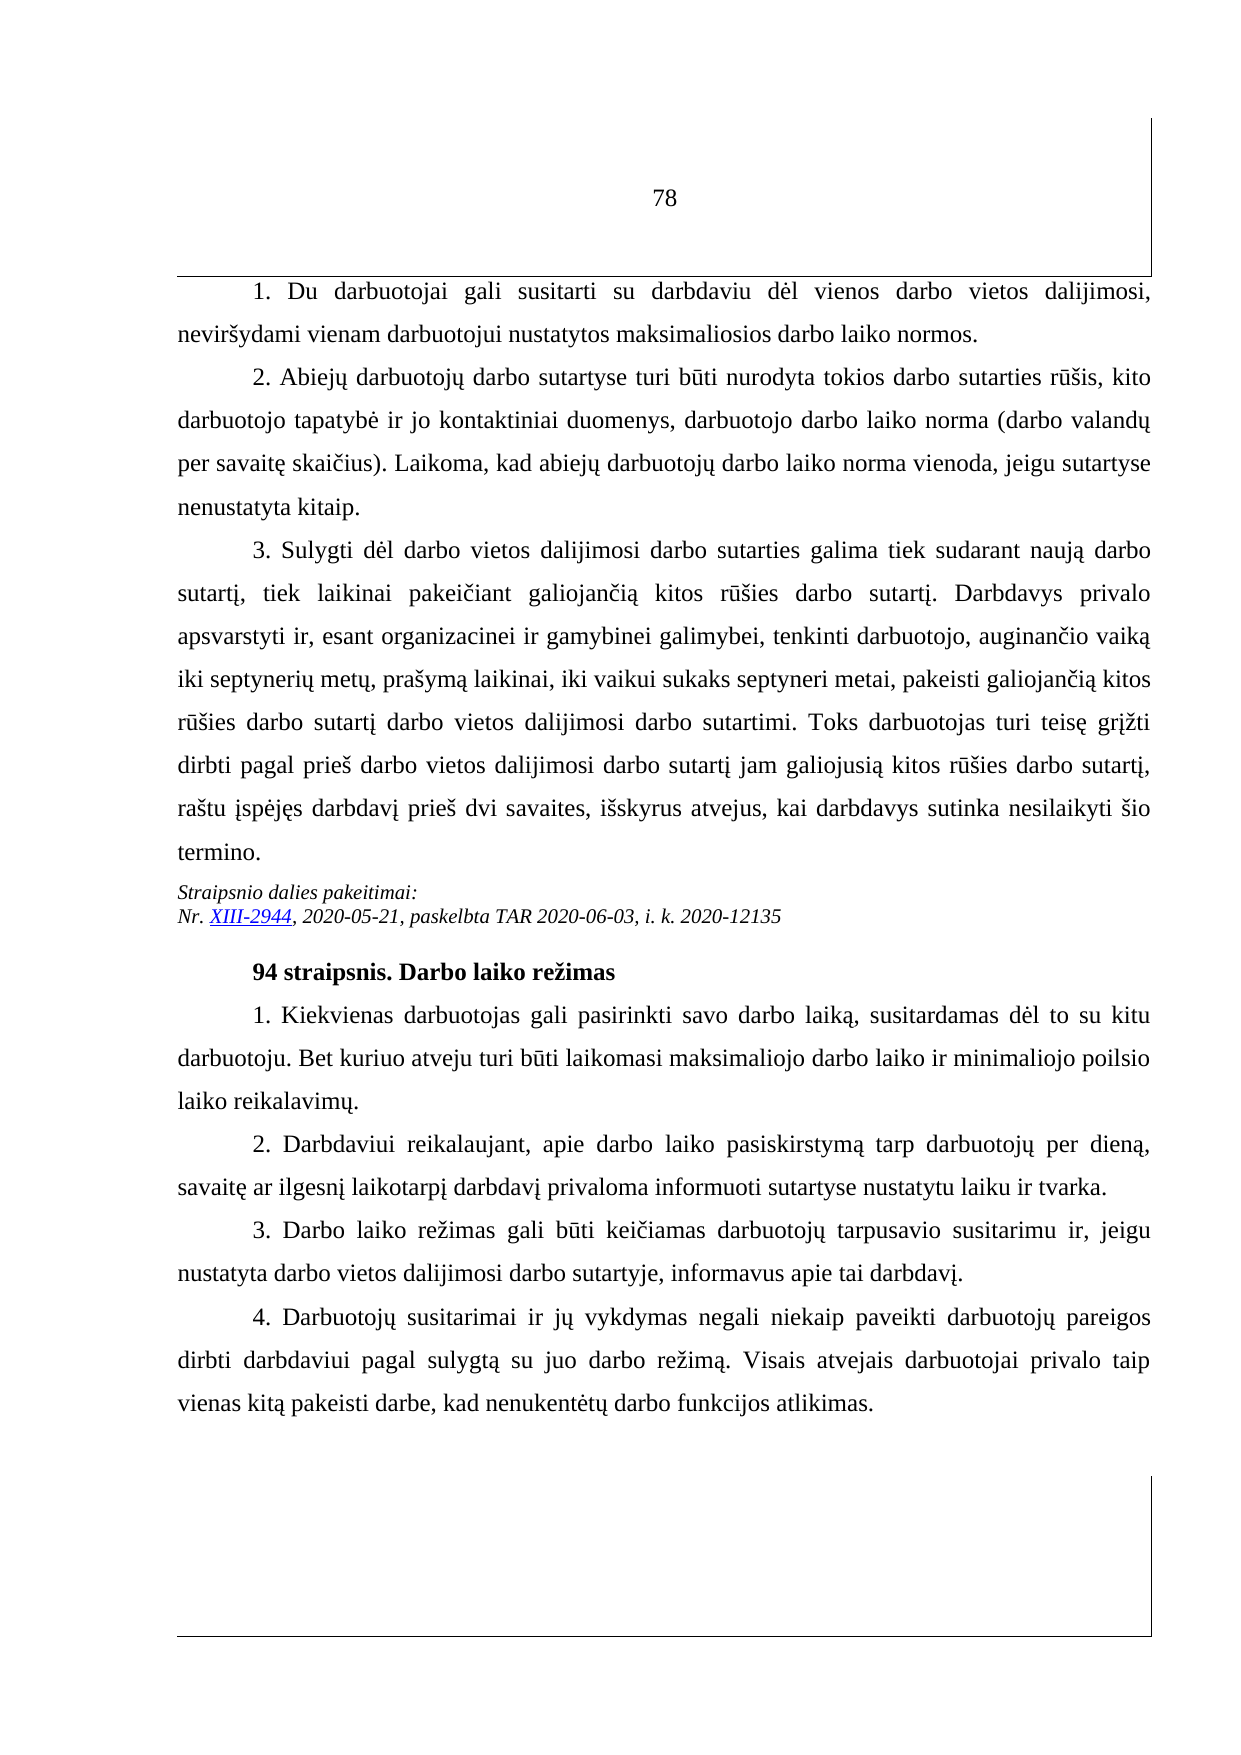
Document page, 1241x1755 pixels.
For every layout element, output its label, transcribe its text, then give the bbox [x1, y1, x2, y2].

text 4. Darbuotojų susitarimai ir jų vykdymas negali niekaip paveikti darbuotojų pareigos dirbti darbdaviui pagal sulygtą su juo darbo režimą. Visais atvejais darbuotojai privalo taip vienas kitą pakeisti darbe, kad nenukentėtų darbo funkcijos atlikimas. [177, 1302, 1152, 1417]
text 2. Darbdaviui reikalaujant, apie darbo laiko pasiskirstymą tarp darbuotojų per dieną, savaitę ar ilgesnį laikotarpį darbdavį privaloma informuoti sutartyse nustatytu laiku ir tvarka. [177, 1129, 1152, 1201]
text Straipsnio dalies pakeitimai: [177, 880, 1152, 904]
text 2. Abiejų darbuotojų darbo sutartyse turi būti nurodyta tokios darbo sutarties rūšis, kito darbuotojo tapatybė ir jo kontaktiniai duomenys, darbuotojo darbo laiko norma (darbo valandų per savaitę skaičius). Laikoma, kad abiejų darbuotojų darbo laiko norma vienoda, jeigu sutartyse nenustatyta kitaip. [177, 362, 1152, 520]
text 1. Du darbuotojai gali susitarti su darbdaviu dėl vienos darbo vietos dalijimosi, neviršydami vienam darbuotojui nustatytos maksimaliosios darbo laiko normos. [177, 276, 1152, 348]
text 3. Darbo laiko režimas gali būti keičiamas darbuotojų tarpusavio susitarimu ir, jeigu nustatyta darbo vietos dalijimosi darbo sutartyje, informavus apie tai darbdavį. [177, 1215, 1152, 1287]
subtitle 94 straipsnis. Darbo laiko režimas [177, 957, 1152, 985]
text 3. Sulygti dėl darbo vietos dalijimosi darbo sutarties galima tiek sudarant naują darbo sutartį, tiek laikinai pakeičiant galiojančią kitos rūšies darbo sutartį. Darbdavys privalo apsvarstyti ir, esant organizacinei ir gamybinei galimybei, tenkinti darbuotojo, auginančio vaiką iki septynerių metų, prašymą laikinai, iki vaikui sukaks septyneri metai, pakeisti galiojančią kitos rūšies darbo sutartį darbo vietos dalijimosi darbo sutartimi. Toks darbuotojas turi teisę grįžti dirbti pagal prieš darbo vietos dalijimosi darbo sutartį jam galiojusią kitos rūšies darbo sutartį, raštu įspėjęs darbdavį prieš dvi savaites, išskyrus atvejus, kai darbdavys sutinka nesilaikyti šio termino. [177, 535, 1152, 865]
text 1. Kiekvienas darbuotojas gali pasirinkti savo darbo laiką, susitardamas dėl to su kitu darbuotoju. Bet kuriuo atveju turi būti laikomasi maksimaliojo darbo laiko ir minimaliojo poilsio laiko reikalavimų. [177, 1000, 1152, 1115]
text Nr. XIII-2944, 2020-05-21, paskelbta TAR 2020-06-03, i. k. 2020-12135 [177, 904, 1152, 928]
